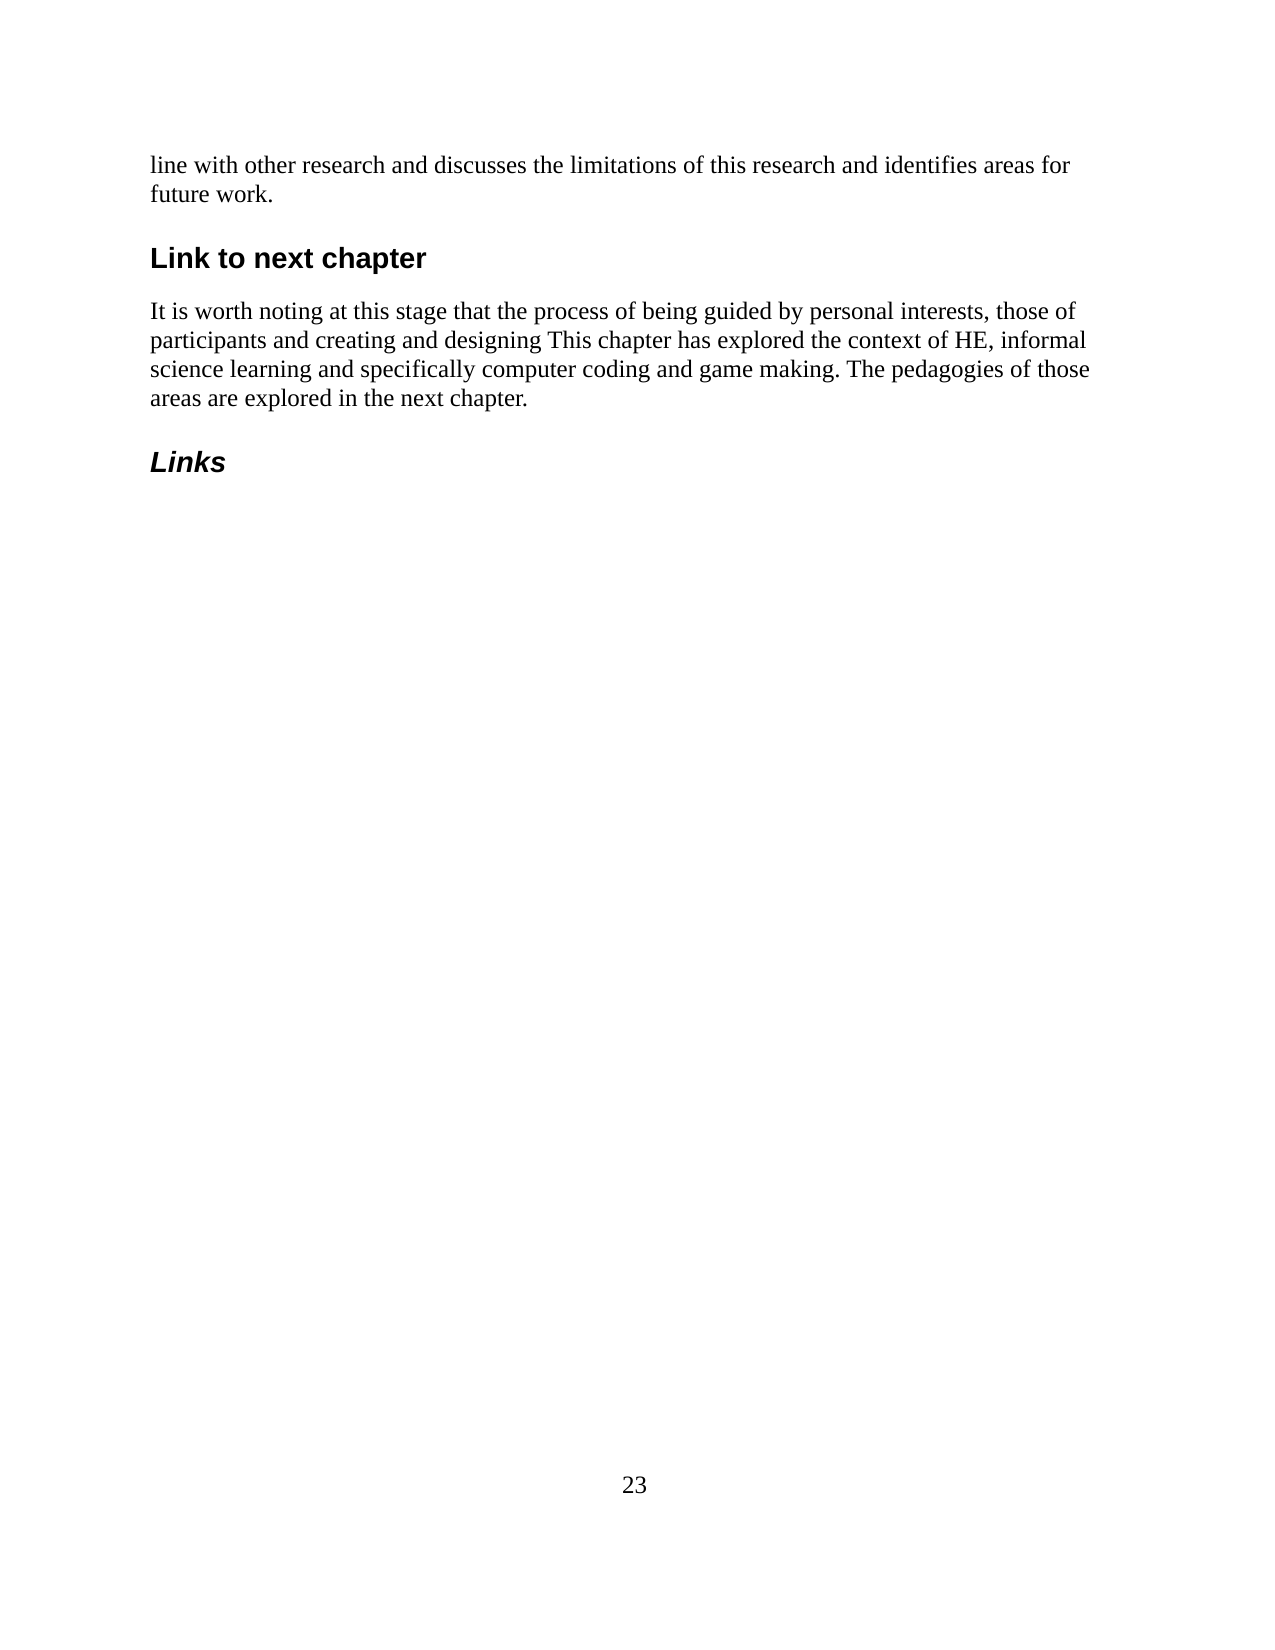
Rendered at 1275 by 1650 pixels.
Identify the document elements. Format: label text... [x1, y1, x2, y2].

text line with other research and discusses the limitations of this research and identifies areas for future work. [150, 150, 1125, 207]
subtitle Links [150, 445, 1125, 479]
text It is worth noting at this stage that the process of being guided by personal interests, those of participants and creating and designing This chapter has explored the context of HE, informal science learning and specifically computer coding and game making. The pedagogies of those areas are explored in the next chapter. [150, 296, 1125, 411]
subtitle Link to next chapter [150, 241, 1125, 275]
